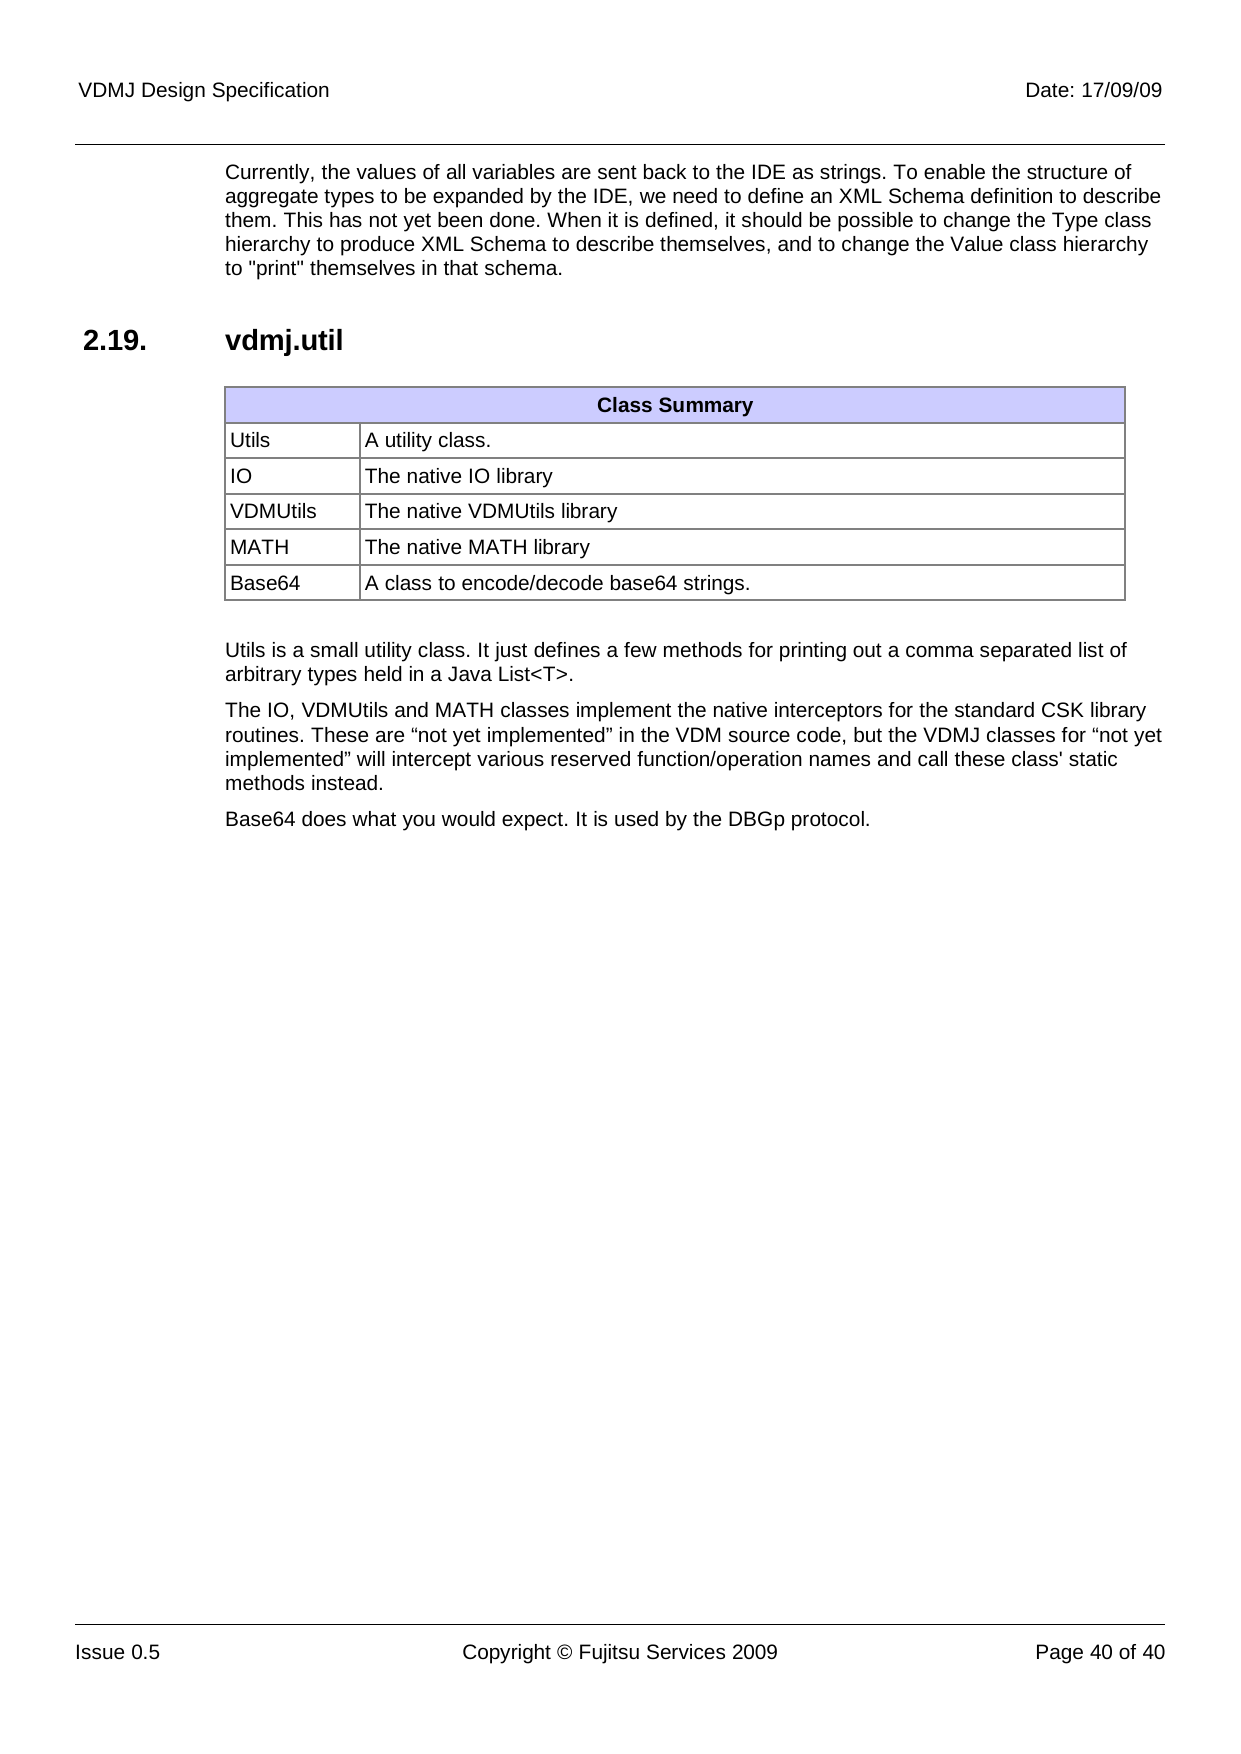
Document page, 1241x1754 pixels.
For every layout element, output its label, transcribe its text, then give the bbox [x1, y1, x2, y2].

table_cell The native VDMUtils library [361, 495, 1124, 528]
table_cell IO [226, 459, 359, 493]
table_cell A utility class. [361, 424, 1124, 457]
table_cell A class to encode/decode base64 strings. [361, 566, 1124, 599]
table_cell The native IO library [361, 459, 1124, 493]
subtitle vdmj.util [75, 322, 1165, 356]
text Utils is a small utility class. It just defines a few methods for printing out a comma separated list of arbitrary types held in a Java List<T>. [225, 638, 1165, 686]
text Base64 does what you would expect. It is used by the DBGp protocol. [225, 807, 1165, 831]
table_header Class Summary [226, 388, 1124, 422]
table_cell The native MATH library [361, 530, 1124, 564]
table_cell VDMUtils [226, 495, 359, 528]
table_cell MATH [226, 530, 359, 564]
text Currently, the values of all variables are sent back to the IDE as strings. To enable the structure of aggregate types to be expanded by the IDE, we need to define an XML Schema definition to describe them. This has not yet been done. When it is defined, it should be possible to change the Type class hierarchy to produce XML Schema to describe themselves, and to change the Value class hierarchy to "print" themselves in that schema. [225, 160, 1165, 280]
table_cell Base64 [226, 566, 359, 599]
table_cell Utils [226, 424, 359, 457]
text The IO, VDMUtils and MATH classes implement the native interceptors for the standard CSK library routines. These are “not yet implemented” in the VDM source code, but the VDMJ classes for “not yet implemented” will intercept various reserved function/operation names and call these class' static methods instead. [225, 698, 1165, 795]
